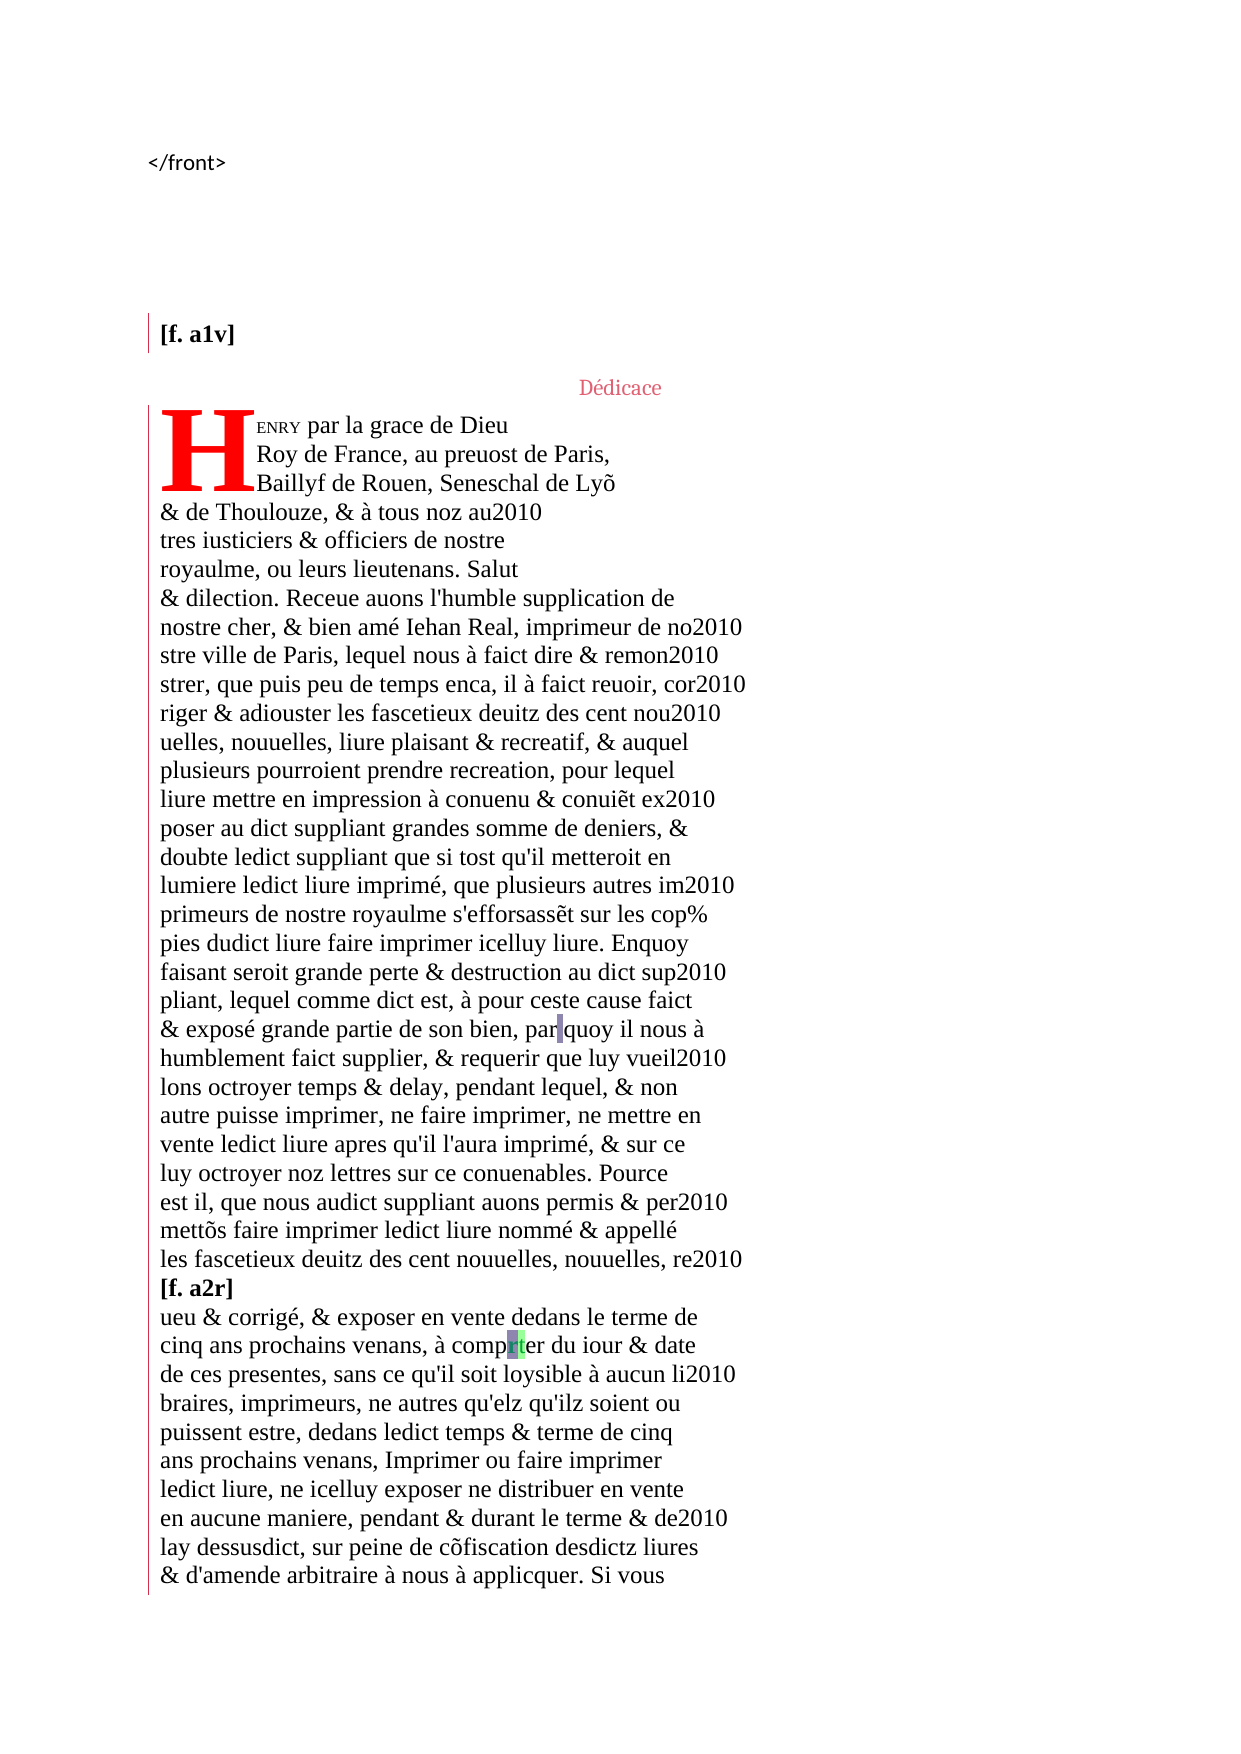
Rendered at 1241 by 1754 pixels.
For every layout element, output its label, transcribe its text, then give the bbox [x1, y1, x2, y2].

text </front> [148, 148, 1093, 176]
subtitle Dédicace [148, 374, 1093, 401]
text [f. a1v] [149, 313, 1093, 353]
text Henry par la grace de Dieu Roy de France, au preuost de Paris, Baillyf de Rouen, Seneschal de Lyõ & de Thoulouze, & à tous noz au2010 tres iusticiers & officiers de nostre royaulme, ou leurs lieutenans. Salut & dilection. Receue auons l'humble supplication de nostre cher, & bien amé Iehan Real, imprimeur de no2010 stre ville de Paris, lequel nous à faict dire & remon2010 strer, que puis peu de temps enca, il à faict reuoir, cor2010 riger & adiouster les fascetieux deuitz des cent nou2010 uelles, nouuelles, liure plaisant & recreatif, & auquel plusieurs pourroient prendre recreation, pour lequel liure mettre en impression à conuenu & conuiẽt ex2010 poser au dict suppliant grandes somme de deniers, & doubte ledict suppliant que si tost qu'il metteroit en lumiere ledict liure imprimé, que plusieurs autres im2010 primeurs de nostre royaulme s'efforsassẽt sur les cop% pies dudict liure faire imprimer icelluy liure. Enquoy faisant seroit grande perte & destruction au dict sup2010 pliant, lequel comme dict est, à pour ceste cause faict & exposé grande partie de son bien, par quoy il nous à humblement faict supplier, & requerir que luy vueil2010 lons octroyer temps & delay, pendant lequel, & non autre puisse imprimer, ne faire imprimer, ne mettre en vente ledict liure apres qu'il l'aura imprimé, & sur ce luy octroyer noz lettres sur ce conuenables. Pource est il, que nous audict suppliant auons permis & per2010 mettõs faire imprimer ledict liure nommé & appellé les fascetieux deuitz des cent nouuelles, nouuelles, re2010 [f. a2r] ueu & corrigé, & exposer en vente dedans le terme de cinq ans prochains venans, à comprter du iour & date de ces presentes, sans ce qu'il soit loysible à aucun li2010 braires, imprimeurs, ne autres qu'elz qu'ilz soient ou puissent estre, dedans ledict temps & terme de cinq ans prochains venans, Imprimer ou faire imprimer ledict liure, ne icelluy exposer ne distribuer en vente en aucune maniere, pendant & durant le terme & de2010 lay dessusdict, sur peine de cõfiscation desdictz liures & d'amende arbitraire à nous à applicquer. Si vous [148, 404, 1093, 1595]
